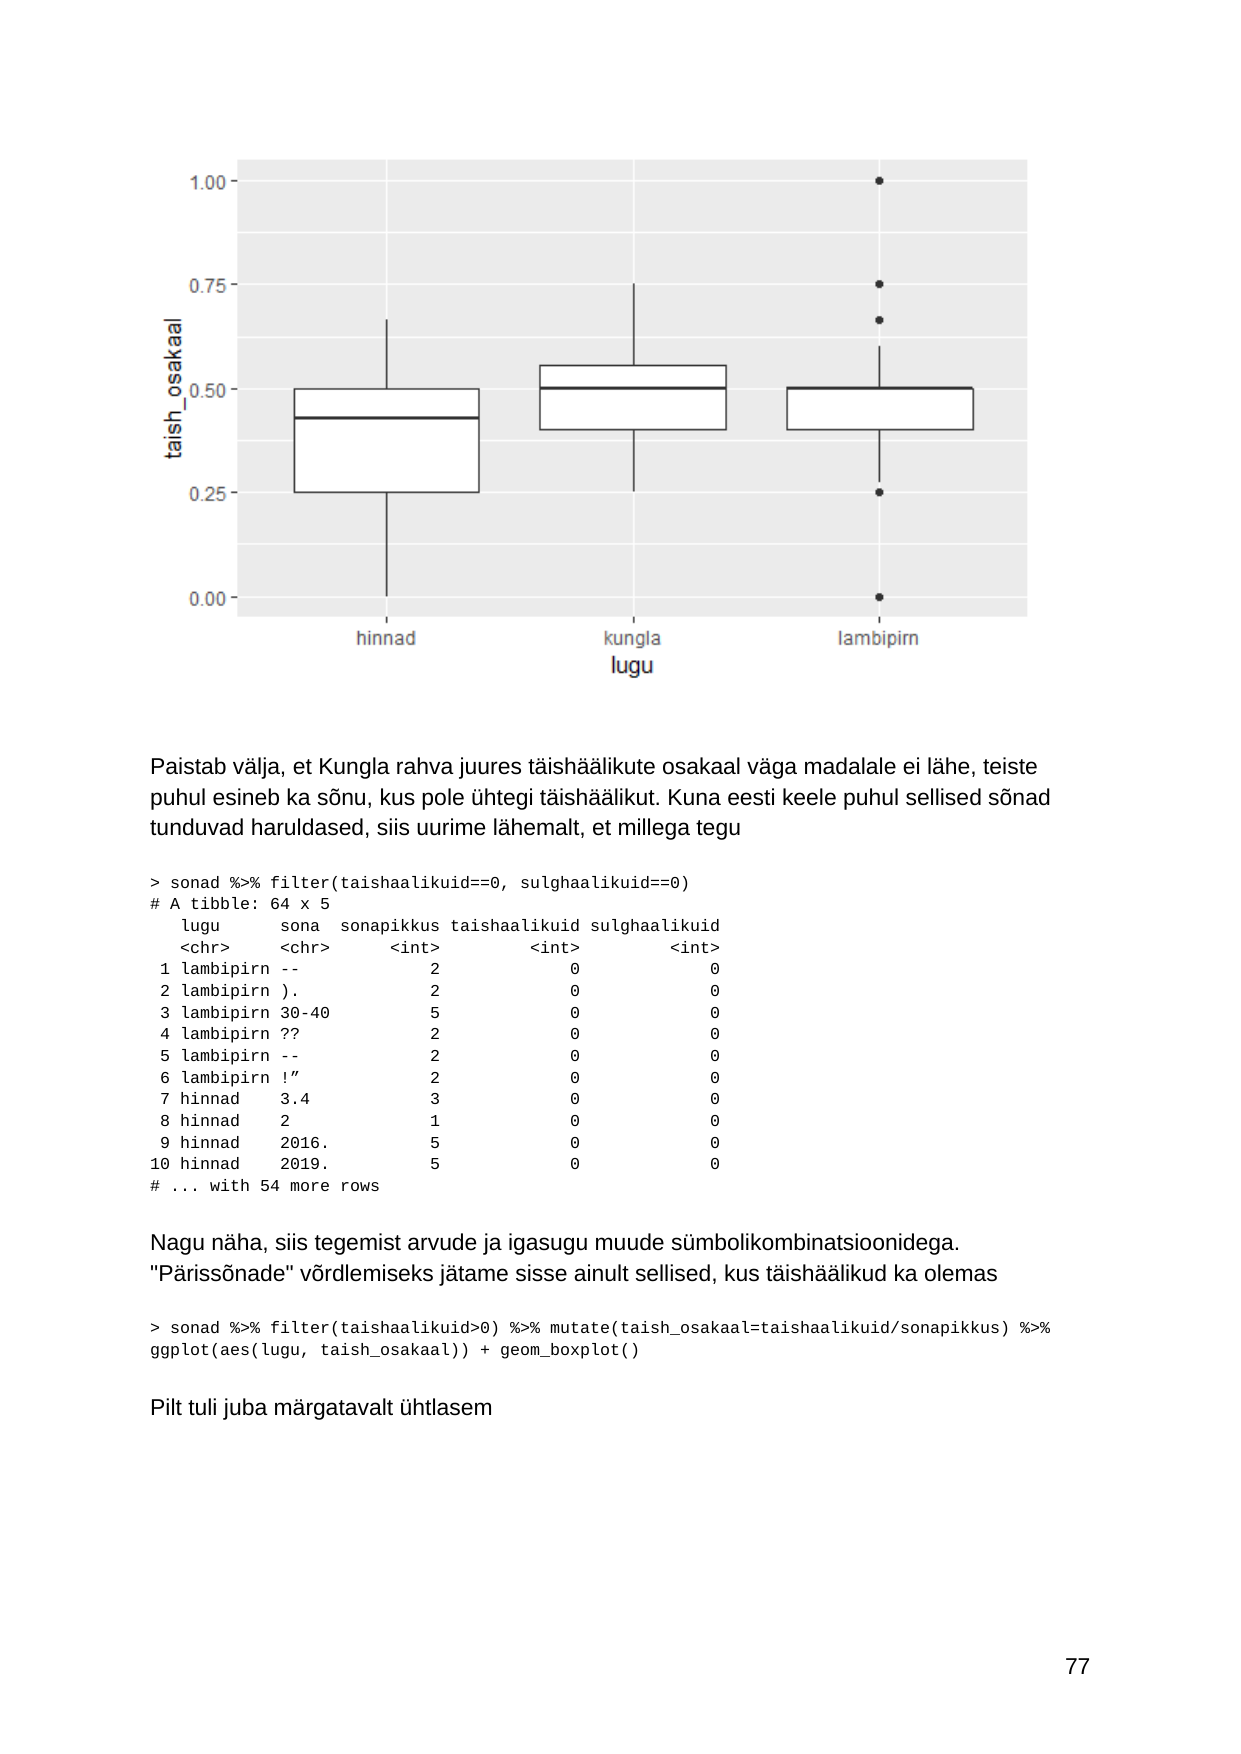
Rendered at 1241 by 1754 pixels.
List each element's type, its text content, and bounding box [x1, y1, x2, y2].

text 10 hinnad 2019. 5 0 0 [150, 1156, 1090, 1175]
text 2 lambipirn ). 2 0 0 [150, 982, 1090, 1001]
text 8 hinnad 2 1 0 0 [150, 1112, 1090, 1131]
text lugu sona sonapikkus taishaalikuid sulghaalikuid [150, 917, 1090, 936]
text 1 lambipirn -- 2 0 0 [150, 961, 1090, 980]
text > sonad %>% filter(taishaalikuid>0) %>% mutate(taish_osakaal=taishaalikuid/sonapikkus) %>% ggplot(aes(lugu, taish_osakaal)) + geom_boxplot() [150, 1320, 1090, 1361]
text # ... with 54 more rows [150, 1177, 1090, 1196]
picture [150, 150, 1039, 689]
text 3 lambipirn 30-40 5 0 0 [150, 1004, 1090, 1023]
text 9 hinnad 2016. 5 0 0 [150, 1134, 1090, 1153]
text # A tibble: 64 x 5 [150, 896, 1090, 915]
text Nagu näha, siis tegemist arvude ja igasugu muude sümbolikombinatsioonidega. "Pärissõnade" võrdlemiseks jätame sisse ainult sellised, kus täishäälikud ka olemas [150, 1229, 1090, 1286]
text 6 lambipirn !” 2 0 0 [150, 1069, 1090, 1088]
text 5 lambipirn -- 2 0 0 [150, 1047, 1090, 1066]
text 4 lambipirn ?? 2 0 0 [150, 1026, 1090, 1045]
text Paistab välja, et Kungla rahva juures täishäälikute osakaal väga madalale ei lähe, teiste puhul esineb ka sõnu, kus pole ühtegi täishäälikut. Kuna eesti keele puhul sellised sõnad tunduvad haruldased, siis uurime lähemalt, et millega tegu [150, 753, 1090, 840]
text Pilt tuli juba märgatavalt ühtlasem [150, 1393, 1090, 1420]
text <chr> <chr> <int> <int> <int> [150, 939, 1090, 958]
text 7 hinnad 3.4 3 0 0 [150, 1091, 1090, 1110]
text > sonad %>% filter(taishaalikuid==0, sulghaalikuid==0) [150, 874, 1090, 893]
